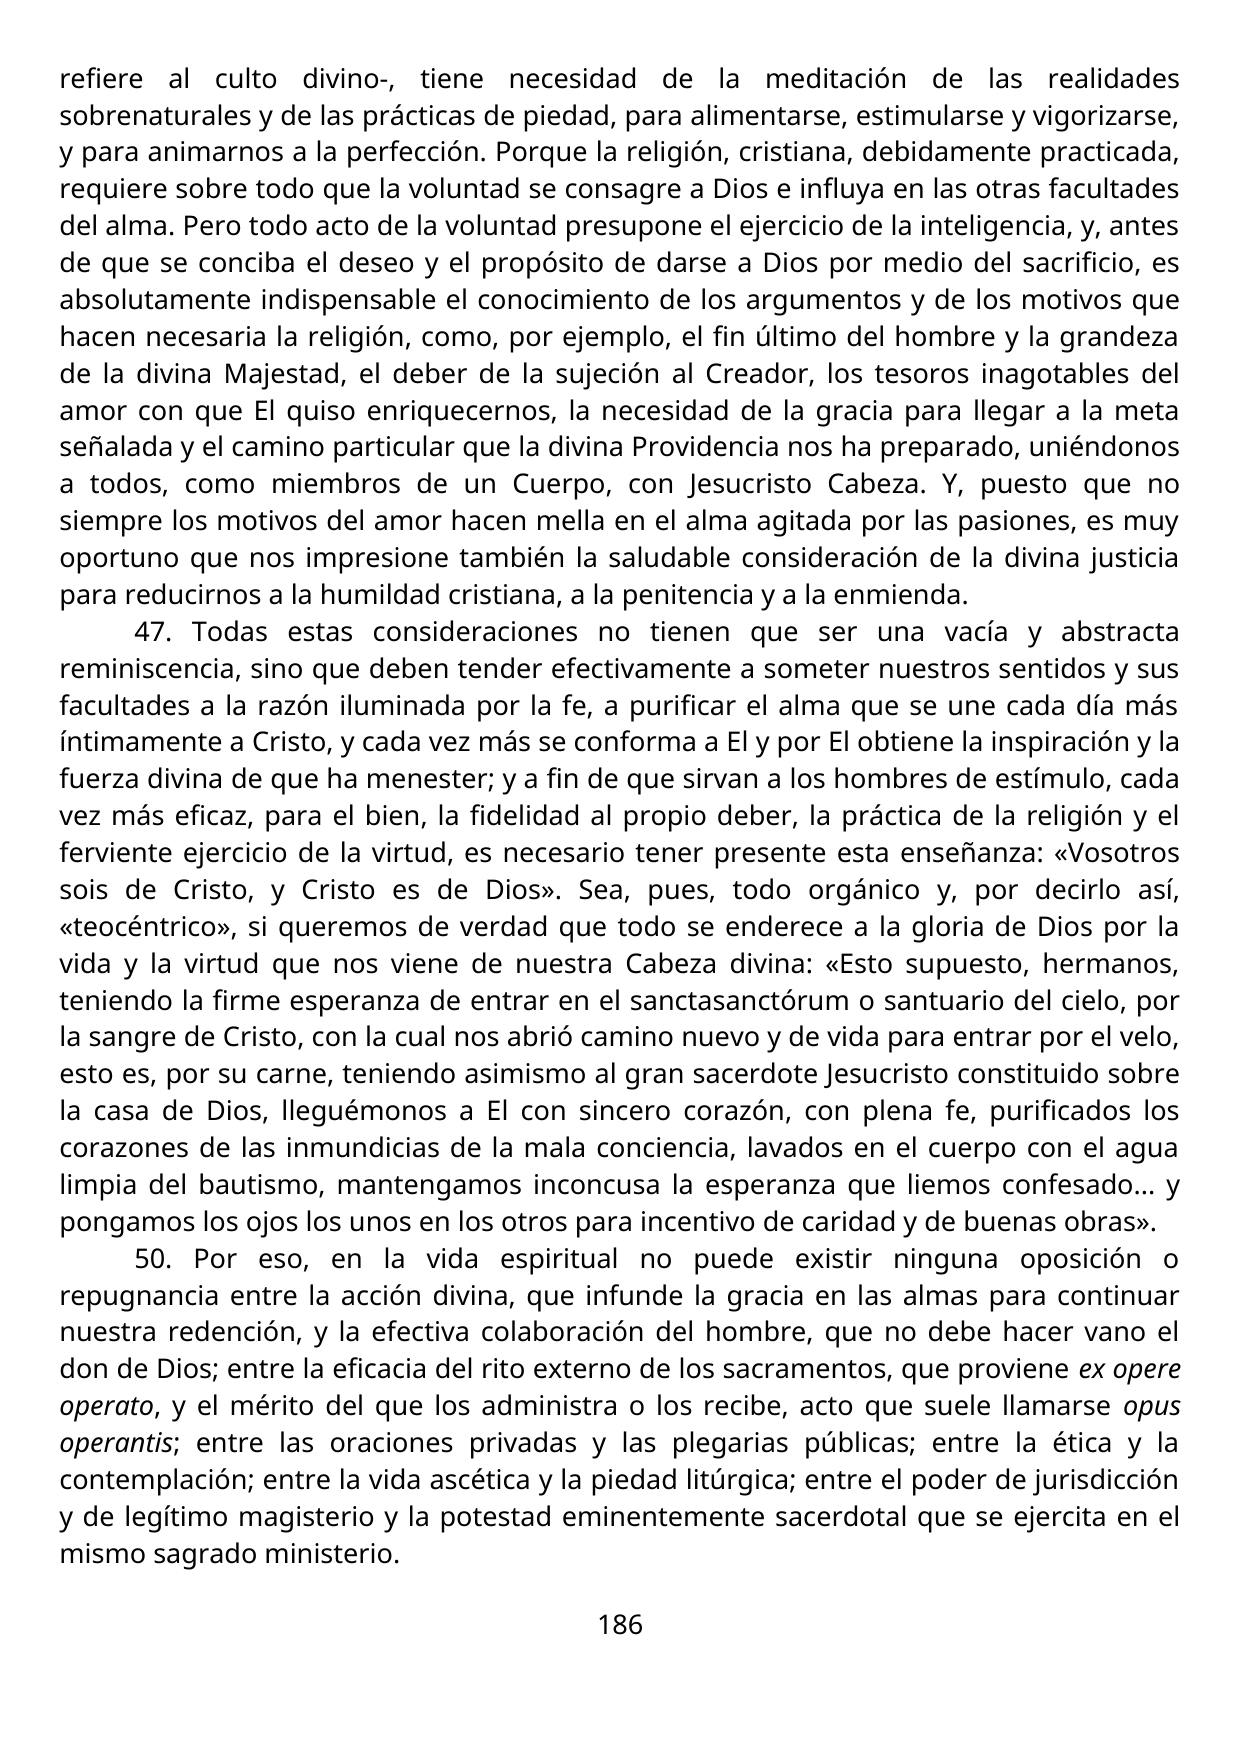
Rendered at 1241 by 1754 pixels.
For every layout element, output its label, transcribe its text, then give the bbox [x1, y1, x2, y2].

subtitle 47. Todas estas consideraciones no tienen que ser una vacía y abstracta reminiscencia, sino que deben tender efectivamente a someter nuestros sentidos y sus facultades a la razón iluminada por la fe, a purificar el alma que se une cada día más íntimamente a Cristo, y cada vez más se conforma a El y por El obtiene la inspiración y la fuerza divina de que ha menester; y a fin de que sirvan a los hombres de estímulo, cada vez más eficaz, para el bien, la fidelidad al propio deber, la práctica de la religión y el ferviente ejercicio de la virtud, es necesario tener presente esta enseñanza: «Vosotros sois de Cristo, y Cristo es de Dios». Sea, pues, todo orgánico y, por decirlo así, «teocéntrico», si queremos de verdad que todo se enderece a la gloria de Dios por la vida y la virtud que nos viene de nuestra Cabeza divina: «Esto supuesto, hermanos, teniendo la firme esperanza de entrar en el sanctasanctórum o santuario del cielo, por la sangre de Cristo, con la cual nos abrió camino nuevo y de vida para entrar por el velo, esto es, por su carne, teniendo asimismo al gran sacerdote Jesucristo constituido sobre la casa de Dios, lleguémonos a El con sincero corazón, con plena fe, purificados los corazones de las inmundicias de la mala conciencia, lavados en el cuerpo con el agua limpia del bautismo, mantengamos inconcusa la esperanza que liemos confesado... y pongamos los ojos los unos en los otros para incentivo de caridad y de buenas obras». [59, 612, 1181, 1239]
subtitle 50. Por eso, en la vida espiritual no puede existir ninguna oposición o repugnancia entre la acción divina, que infunde la gracia en las almas para continuar nuestra redención, y la efectiva colaboración del hombre, que no debe hacer vano el don de Dios; entre la eficacia del rito externo de los sacramentos, que proviene ex opere operato, y el mérito del que los administra o los recibe, acto que suele llamarse opus operantis; entre las oraciones privadas y las plegarias públicas; entre la ética y la contemplación; entre la vida ascética y la piedad litúrgica; entre el poder de jurisdicción y de legítimo magisterio y la potestad eminentemente sacerdotal que se ejercita en el mismo sagrado ministerio. [59, 1239, 1181, 1571]
subtitle refiere al culto divino-, tiene necesidad de la meditación de las realidades sobrenaturales y de las prácticas de piedad, para alimentarse, estimularse y vigorizarse, y para animarnos a la perfección. Porque la religión, cristiana, debidamente practicada, requiere sobre todo que la voluntad se consagre a Dios e influya en las otras facultades del alma. Pero todo acto de la voluntad presupone el ejercicio de la inteligencia, y, antes de que se conciba el deseo y el propósito de darse a Dios por medio del sacrificio, es absolutamente indispensable el conocimiento de los argumentos y de los motivos que hacen necesaria la religión, como, por ejemplo, el fin último del hombre y la grandeza de la divina Majestad, el deber de la sujeción al Creador, los tesoros inagotables del amor con que El quiso enriquecernos, la necesidad de la gracia para llegar a la meta señalada y el camino particular que la divina Providencia nos ha preparado, uniéndonos a todos, como miembros de un Cuerpo, con Jesucristo Cabeza. Y, puesto que no siempre los motivos del amor hacen mella en el alma agitada por las pasiones, es muy oportuno que nos impresione también la saludable consideración de la divina justicia para reducirnos a la humildad cristiana, a la penitencia y a la enmienda. [59, 59, 1181, 612]
